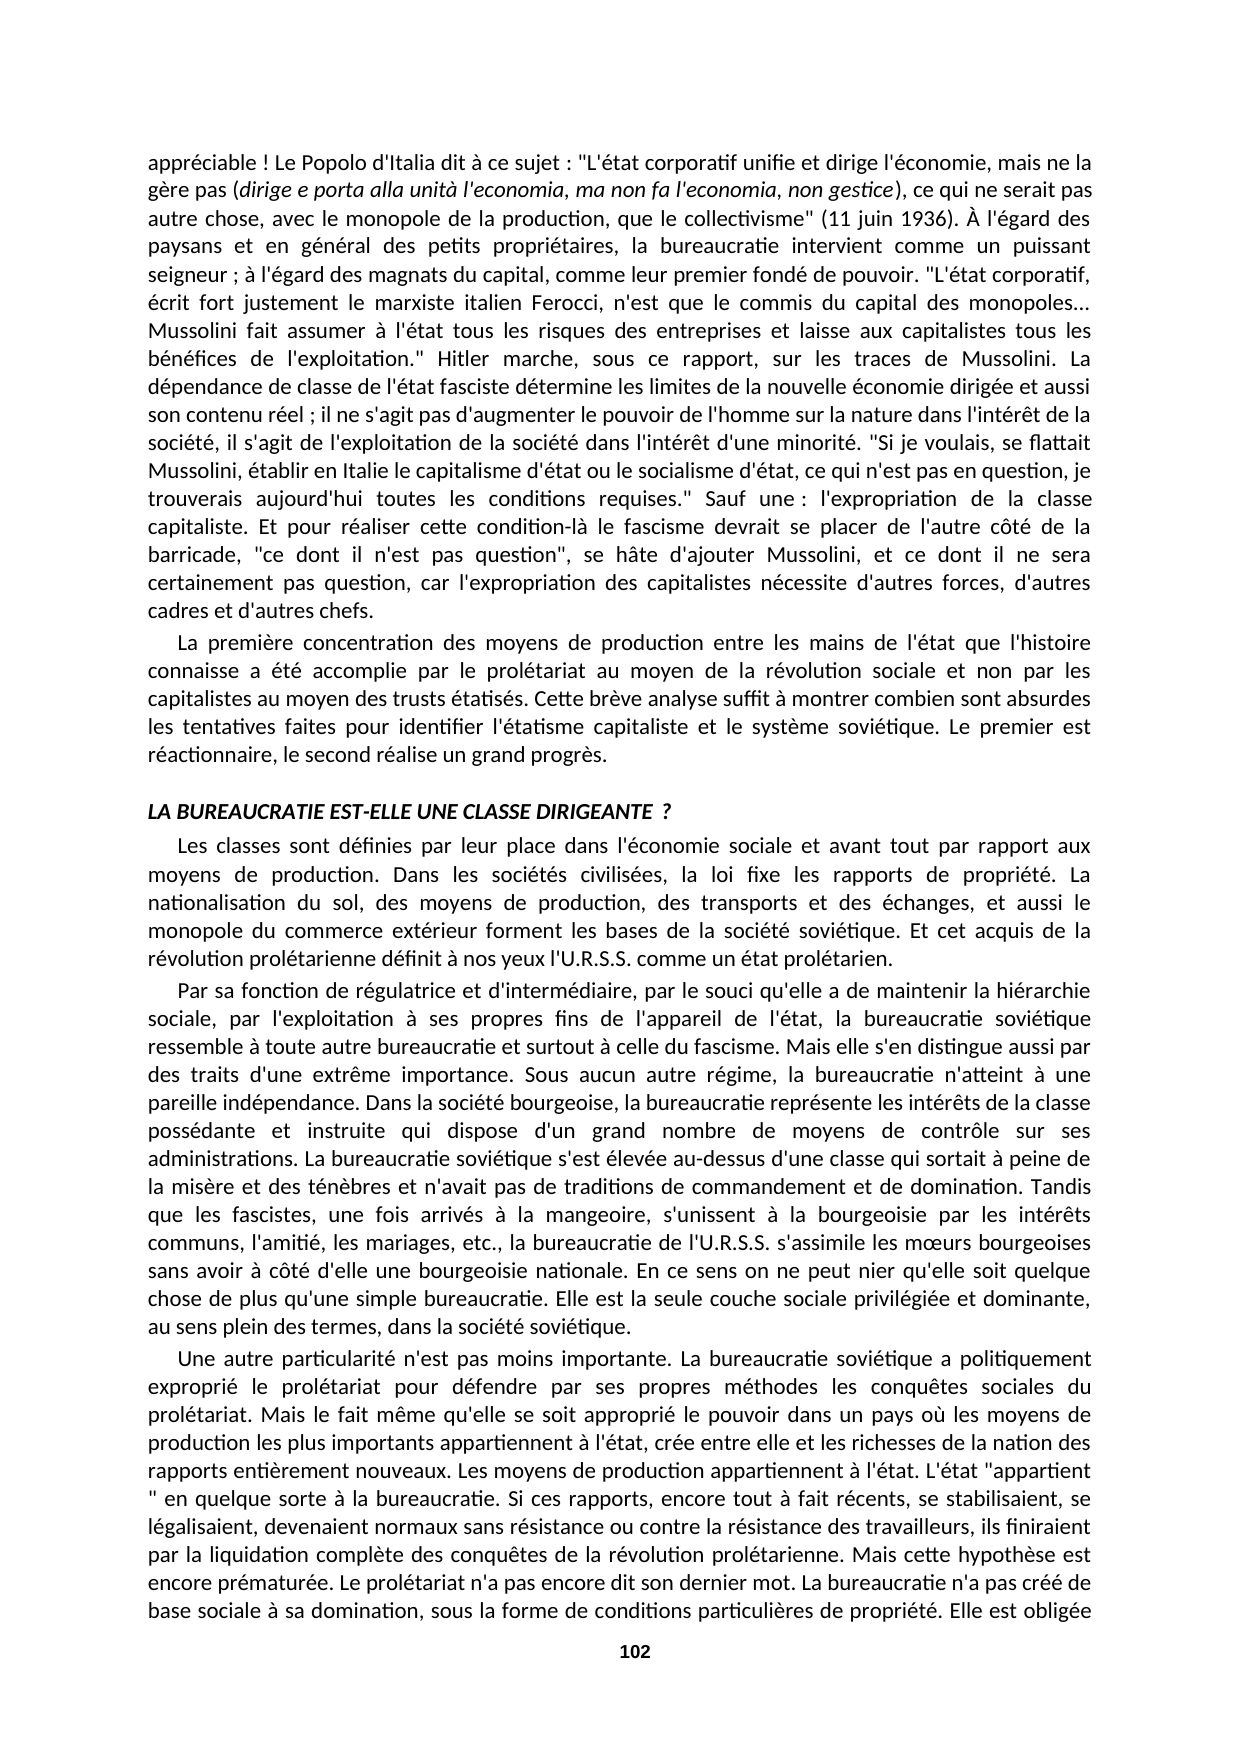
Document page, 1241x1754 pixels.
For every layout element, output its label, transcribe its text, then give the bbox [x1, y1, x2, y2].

text Par sa fonction de régulatrice et d'intermédiaire, par le souci qu'elle a de maintenir la hiérarchie sociale, par l'exploitation à ses propres fins de l'appareil de l'état, la bureaucratie soviétique ressemble à toute autre bureaucratie et surtout à celle du fascisme. Mais elle s'en distingue aussi par des traits d'une extrême importance. Sous aucun autre régime, la bureaucratie n'atteint à une pareille indépendance. Dans la société bourgeoise, la bureaucratie représente les intérêts de la classe possédante et instruite qui dispose d'un grand nombre de moyens de contrôle sur ses administrations. La bureaucratie soviétique s'est élevée au-dessus d'une classe qui sortait à peine de la misère et des ténèbres et n'avait pas de traditions de commandement et de domination. Tandis que les fascistes, une fois arrivés à la mangeoire, s'unissent à la bourgeoisie par les intérêts communs, l'amitié, les mariages, etc., la bureaucratie de l'U.R.S.S. s'assimile les mœurs bourgeoises sans avoir à côté d'elle une bourgeoisie nationale. En ce sens on ne peut nier qu'elle soit quelque chose de plus qu'une simple bureaucratie. Elle est la seule couche sociale privilégiée et dominante, au sens plein des termes, dans la société soviétique. [148, 976, 1093, 1340]
subtitle LA BUREAUCRATIE EST-ELLE UNE CLASSE DIRIGEANTE ? [148, 797, 1093, 825]
text La première concentration des moyens de production entre les mains de l'état que l'histoire connaisse a été accomplie par le prolétariat au moyen de la révolution sociale et non par les capitalistes au moyen des trusts étatisés. Cette brève analyse suffit à montrer combien sont absurdes les tentatives faites pour identifier l'étatisme capitaliste et le système soviétique. Le premier est réactionnaire, le second réalise un grand progrès. [148, 628, 1093, 768]
text Les classes sont définies par leur place dans l'économie sociale et avant tout par rapport aux moyens de production. Dans les sociétés civilisées, la loi fixe les rapports de propriété. La nationalisation du sol, des moyens de production, des transports et des échanges, et aussi le monopole du commerce extérieur forment les bases de la société soviétique. Et cet acquis de la révolution prolétarienne définit à nos yeux l'U.R.S.S. comme un état prolétarien. [148, 832, 1093, 972]
text appréciable ! Le Popolo d'Italia dit à ce sujet : "L'état corporatif unifie et dirige l'économie, mais ne la gère pas (dirige e porta alla unità l'economia, ma non fa l'economia, non gestice), ce qui ne serait pas autre chose, avec le monopole de la production, que le collectivisme" (11 juin 1936). À l'égard des paysans et en général des petits propriétaires, la bureaucratie intervient comme un puissant seigneur ; à l'égard des magnats du capital, comme leur premier fondé de pouvoir. "L'état corporatif, écrit fort justement le marxiste italien Ferocci, n'est que le commis du capital des monopoles... Mussolini fait assumer à l'état tous les risques des entreprises et laisse aux capitalistes tous les bénéfices de l'exploitation." Hitler marche, sous ce rapport, sur les traces de Mussolini. La dépendance de classe de l'état fasciste détermine les limites de la nouvelle économie dirigée et aussi son contenu réel ; il ne s'agit pas d'augmenter le pouvoir de l'homme sur la nature dans l'intérêt de la société, il s'agit de l'exploitation de la société dans l'intérêt d'une minorité. "Si je voulais, se flattait Mussolini, établir en Italie le capitalisme d'état ou le socialisme d'état, ce qui n'est pas en question, je trouverais aujourd'hui toutes les conditions requises." Sauf une : l'expropriation de la classe capitaliste. Et pour réaliser cette condition-là le fascisme devrait se placer de l'autre côté de la barricade, "ce dont il n'est pas question", se hâte d'ajouter Mussolini, et ce dont il ne sera certainement pas question, car l'expropriation des capitalistes nécessite d'autres forces, d'autres cadres et d'autres chefs. [148, 148, 1093, 624]
text Une autre particularité n'est pas moins importante. La bureaucratie soviétique a politiquement exproprié le prolétariat pour défendre par ses propres méthodes les conquêtes sociales du prolétariat. Mais le fait même qu'elle se soit approprié le pouvoir dans un pays où les moyens de production les plus importants appartiennent à l'état, crée entre elle et les richesses de la nation des rapports entièrement nouveaux. Les moyens de production appartiennent à l'état. L'état "appartient " en quelque sorte à la bureaucratie. Si ces rapports, encore tout à fait récents, se stabilisaient, se légalisaient, devenaient normaux sans résistance ou contre la résistance des travailleurs, ils finiraient par la liquidation complète des conquêtes de la révolution prolétarienne. Mais cette hypothèse est encore prématurée. Le prolétariat n'a pas encore dit son dernier mot. La bureaucratie n'a pas créé de base sociale à sa domination, sous la forme de conditions particulières de propriété. Elle est obligée [148, 1344, 1093, 1624]
